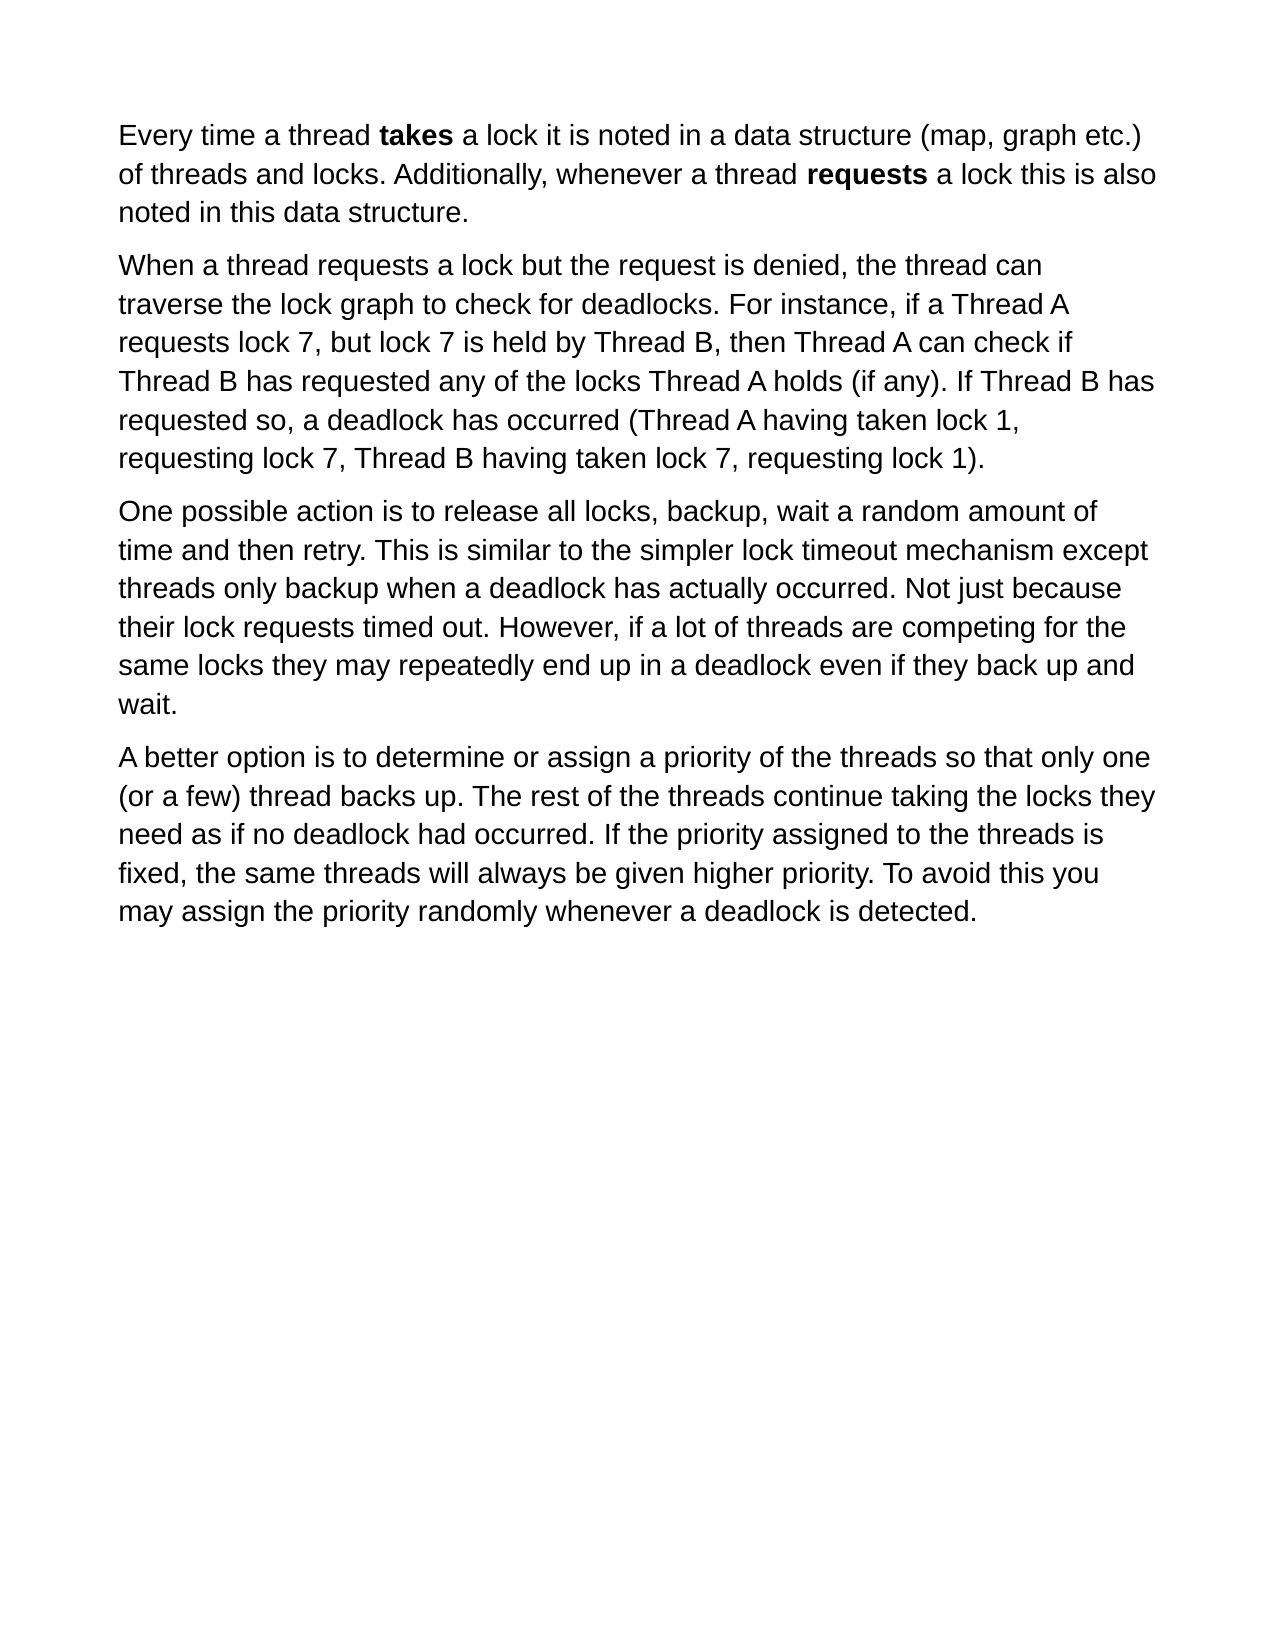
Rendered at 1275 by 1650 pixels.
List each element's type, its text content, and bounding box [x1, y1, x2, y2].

text When a thread requests a lock but the request is denied, the thread can traverse the lock graph to check for deadlocks. For instance, if a Thread A requests lock 7, but lock 7 is held by Thread B, then Thread A can check if Thread B has requested any of the locks Thread A holds (if any). If Thread B has requested so, a deadlock has occurred (Thread A having taken lock 1, requesting lock 7, Thread B having taken lock 7, requesting lock 1). [118, 248, 1157, 474]
text A better option is to determine or assign a priority of the threads so that only one (or a few) thread backs up. The rest of the threads continue taking the locks they need as if no deadlock had occurred. If the priority assigned to the threads is fixed, the same threads will always be given higher priority. To avoid this you may assign the priority randomly whenever a deadlock is detected. [118, 740, 1157, 928]
text One possible action is to release all locks, backup, wait a random amount of time and then retry. This is similar to the simpler lock timeout mechanism except threads only backup when a deadlock has actually occurred. Not just because their lock requests timed out. However, if a lot of threads are competing for the same locks they may repeatedly end up in a deadlock even if they back up and wait. [118, 494, 1157, 720]
text Every time a thread takes a lock it is noted in a data structure (map, graph etc.) of threads and locks. Additionally, whenever a thread requests a lock this is also noted in this data structure. [118, 118, 1157, 229]
